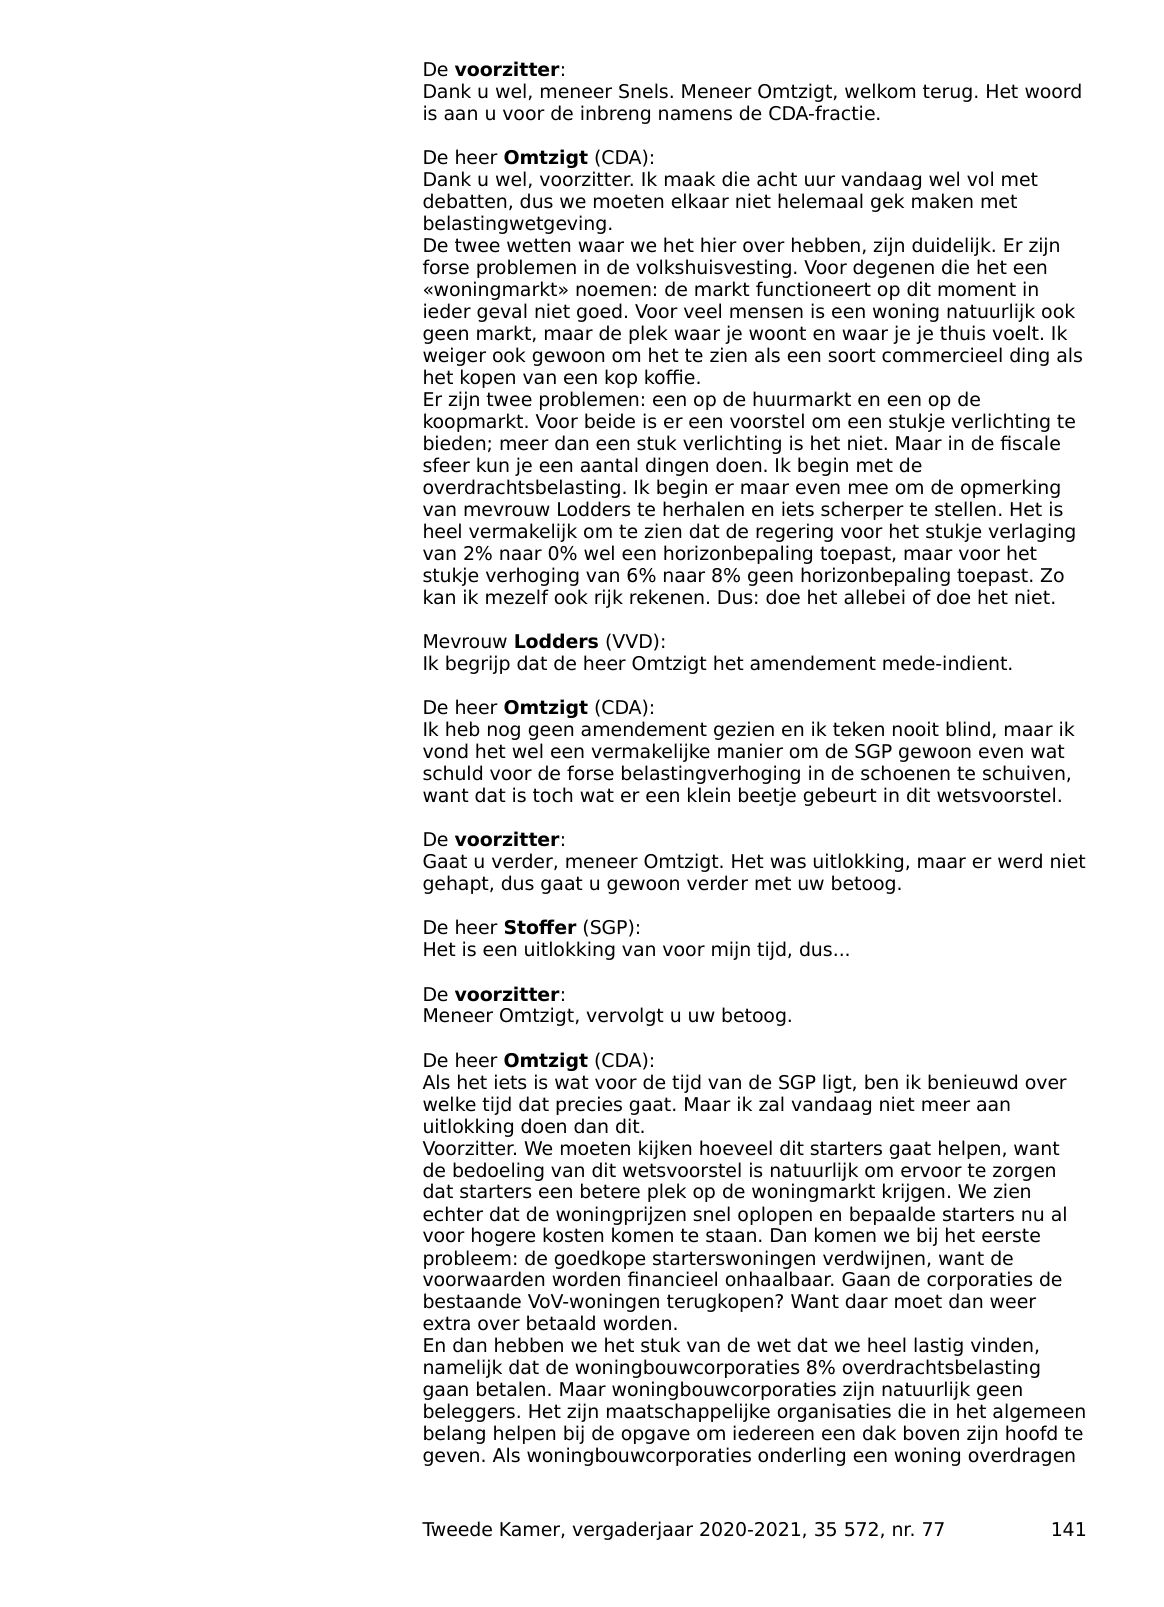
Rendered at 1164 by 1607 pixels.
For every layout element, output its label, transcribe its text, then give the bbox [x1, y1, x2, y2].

text De heer Stoffer (SGP): [422, 917, 1087, 939]
text De heer Omtzigt (CDA): [422, 1049, 1087, 1072]
text Meneer Omtzigt, vervolgt u uw betoog. [422, 1005, 1087, 1027]
text Ik begrijp dat de heer Omtzigt het amendement mede-indient. [422, 653, 1087, 675]
text Het is een uitlokking van voor mijn tijd, dus... [422, 939, 1087, 961]
text De voorzitter: [422, 983, 1087, 1005]
text Mevrouw Lodders (VVD): [422, 631, 1087, 653]
text Ik heb nog geen amendement gezien en ik teken nooit blind, maar ik vond het wel een vermakelijke manier om de SGP gewoon even wat schuld voor de forse belastingverhoging in de schoenen te schuiven, want dat is toch wat er een klein beetje gebeurt in dit wetsvoorstel. [422, 719, 1087, 807]
text En dan hebben we het stuk van de wet dat we heel lastig vinden, namelijk dat de woningbouwcorporaties 8% overdrachtsbelasting gaan betalen. Maar woningbouwcorporaties zijn natuurlijk geen beleggers. Het zijn maatschappelijke organisaties die in het algemeen belang helpen bij de opgave om iedereen een dak boven zijn hoofd te geven. Als woningbouwcorporaties onderling een woning overdragen [422, 1335, 1087, 1467]
text Als het iets is wat voor de tijd van de SGP ligt, ben ik benieuwd over welke tijd dat precies gaat. Maar ik zal vandaag niet meer aan uitlokking doen dan dit. [422, 1072, 1087, 1137]
text De heer Omtzigt (CDA): [422, 697, 1087, 719]
text De twee wetten waar we het hier over hebben, zijn duidelijk. Er zijn forse problemen in de volkshuisvesting. Voor degenen die het een «woningmarkt» noemen: de markt functioneert op dit moment in ieder geval niet goed. Voor veel mensen is een woning natuurlijk ook geen markt, maar de plek waar je woont en waar je je thuis voelt. Ik weiger ook gewoon om het te zien als een soort commercieel ding als het kopen van een kop koffie. [422, 235, 1087, 389]
text Er zijn twee problemen: een op de huurmarkt en een op de koopmarkt. Voor beide is er een voorstel om een stukje verlichting te bieden; meer dan een stuk verlichting is het niet. Maar in de fiscale sfeer kun je een aantal dingen doen. Ik begin met de overdrachtsbelasting. Ik begin er maar even mee om de opmerking van mevrouw Lodders te herhalen en iets scherper te stellen. Het is heel vermakelijk om te zien dat de regering voor het stukje verlaging van 2% naar 0% wel een horizonbepaling toepast, maar voor het stukje verhoging van 6% naar 8% geen horizonbepaling toepast. Zo kan ik mezelf ook rijk rekenen. Dus: doe het allebei of doe het niet. [422, 389, 1087, 609]
text Gaat u verder, meneer Omtzigt. Het was uitlokking, maar er werd niet gehapt, dus gaat u gewoon verder met uw betoog. [422, 851, 1087, 895]
text De heer Omtzigt (CDA): [422, 147, 1087, 169]
text De voorzitter: [422, 829, 1087, 851]
text Dank u wel, voorzitter. Ik maak die acht uur vandaag wel vol met debatten, dus we moeten elkaar niet helemaal gek maken met belastingwetgeving. [422, 169, 1087, 235]
text Voorzitter. We moeten kijken hoeveel dit starters gaat helpen, want de bedoeling van dit wetsvoorstel is natuurlijk om ervoor te zorgen dat starters een betere plek op de woningmarkt krijgen. We zien echter dat de woningprijzen snel oplopen en bepaalde starters nu al voor hogere kosten komen te staan. Dan komen we bij het eerste probleem: de goedkope starterswoningen verdwijnen, want de voorwaarden worden financieel onhaalbaar. Gaan de corporaties de bestaande VoV-woningen terugkopen? Want daar moet dan weer extra over betaald worden. [422, 1137, 1087, 1335]
text De voorzitter: [422, 59, 1087, 81]
text Dank u wel, meneer Snels. Meneer Omtzigt, welkom terug. Het woord is aan u voor de inbreng namens de CDA-fractie. [422, 81, 1087, 125]
